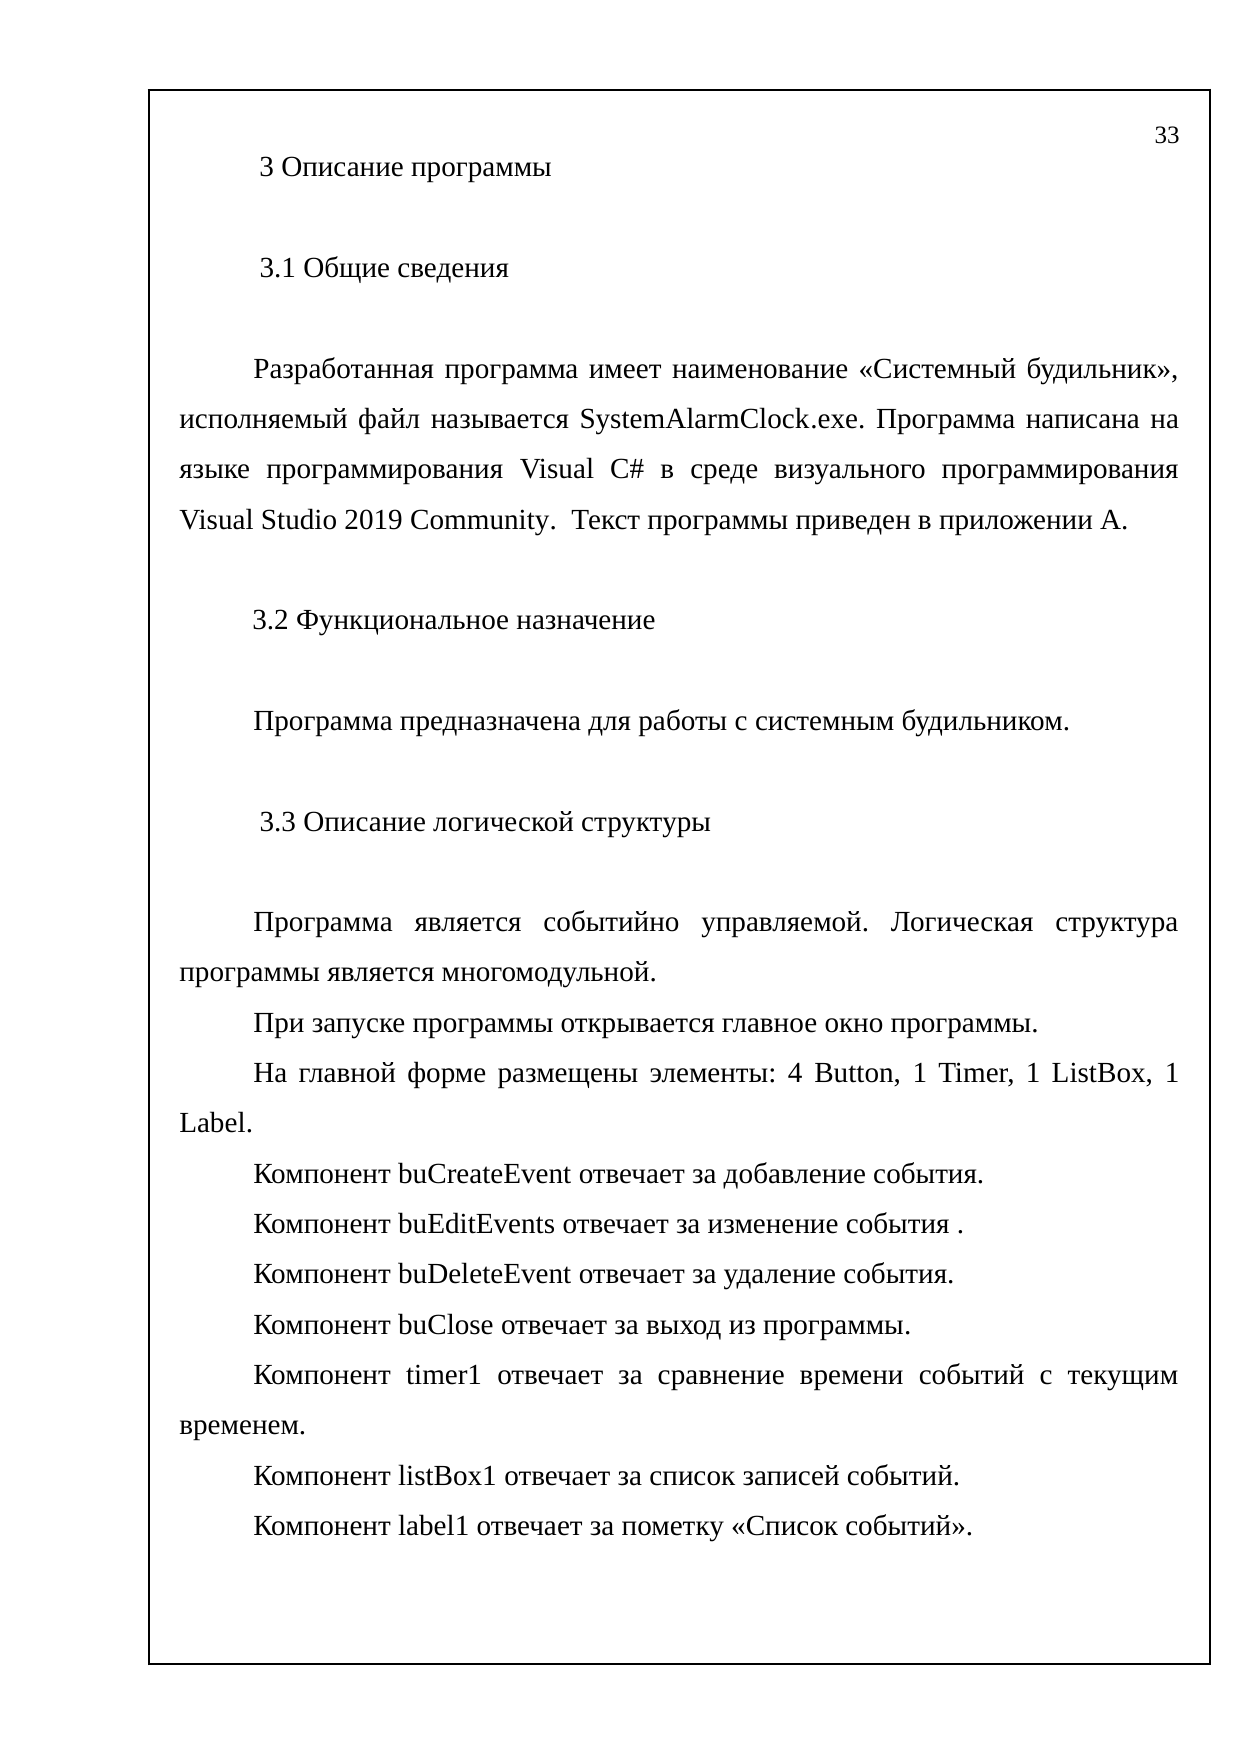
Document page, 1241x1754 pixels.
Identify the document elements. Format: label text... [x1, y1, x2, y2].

subtitle 3.1 Общие сведения [179, 250, 1179, 284]
text При запуске программы открывается главное окно программы. [179, 1005, 1179, 1038]
text Разработанная программа имеет наименование «Системный будильник», исполняемый файл называется SystemAlarmClock.exe. Программа написана на языке программирования Visual C# в среде визуального программирования Visual Studio 2019 Community. Текст программы приведен в приложении А. [179, 351, 1179, 535]
text Компонент label1 отвечает за пометку «Список событий». [179, 1508, 1179, 1542]
subtitle 3.3 Описание логической структуры [179, 804, 1179, 837]
text Компонент buClose отвечает за выход из программы. [179, 1307, 1179, 1340]
text Программа предназначена для работы с системным будильником. [179, 703, 1179, 737]
text На главной форме размещены элементы: 4 Button, 1 Timer, 1 ListBox, 1 Label. [179, 1055, 1179, 1139]
text 3 Описание программы [259, 149, 1181, 183]
text Компонент timer1 отвечает за сравнение времени событий с текущим временем. [179, 1357, 1179, 1441]
text Компонент buCreateEvent отвечает за добавление события. [179, 1156, 1179, 1189]
text Компонент buDeleteEvent отвечает за удаление события. [179, 1256, 1179, 1290]
subtitle 3.2 Функциональное назначение [179, 602, 1179, 636]
text Компонент listBox1 отвечает за список записей событий. [179, 1458, 1179, 1491]
text Компонент buEditEvents отвечает за изменение события . [179, 1206, 1179, 1240]
text Программа является событийно управляемой. Логическая структура программы является многомодульной. [179, 904, 1179, 988]
